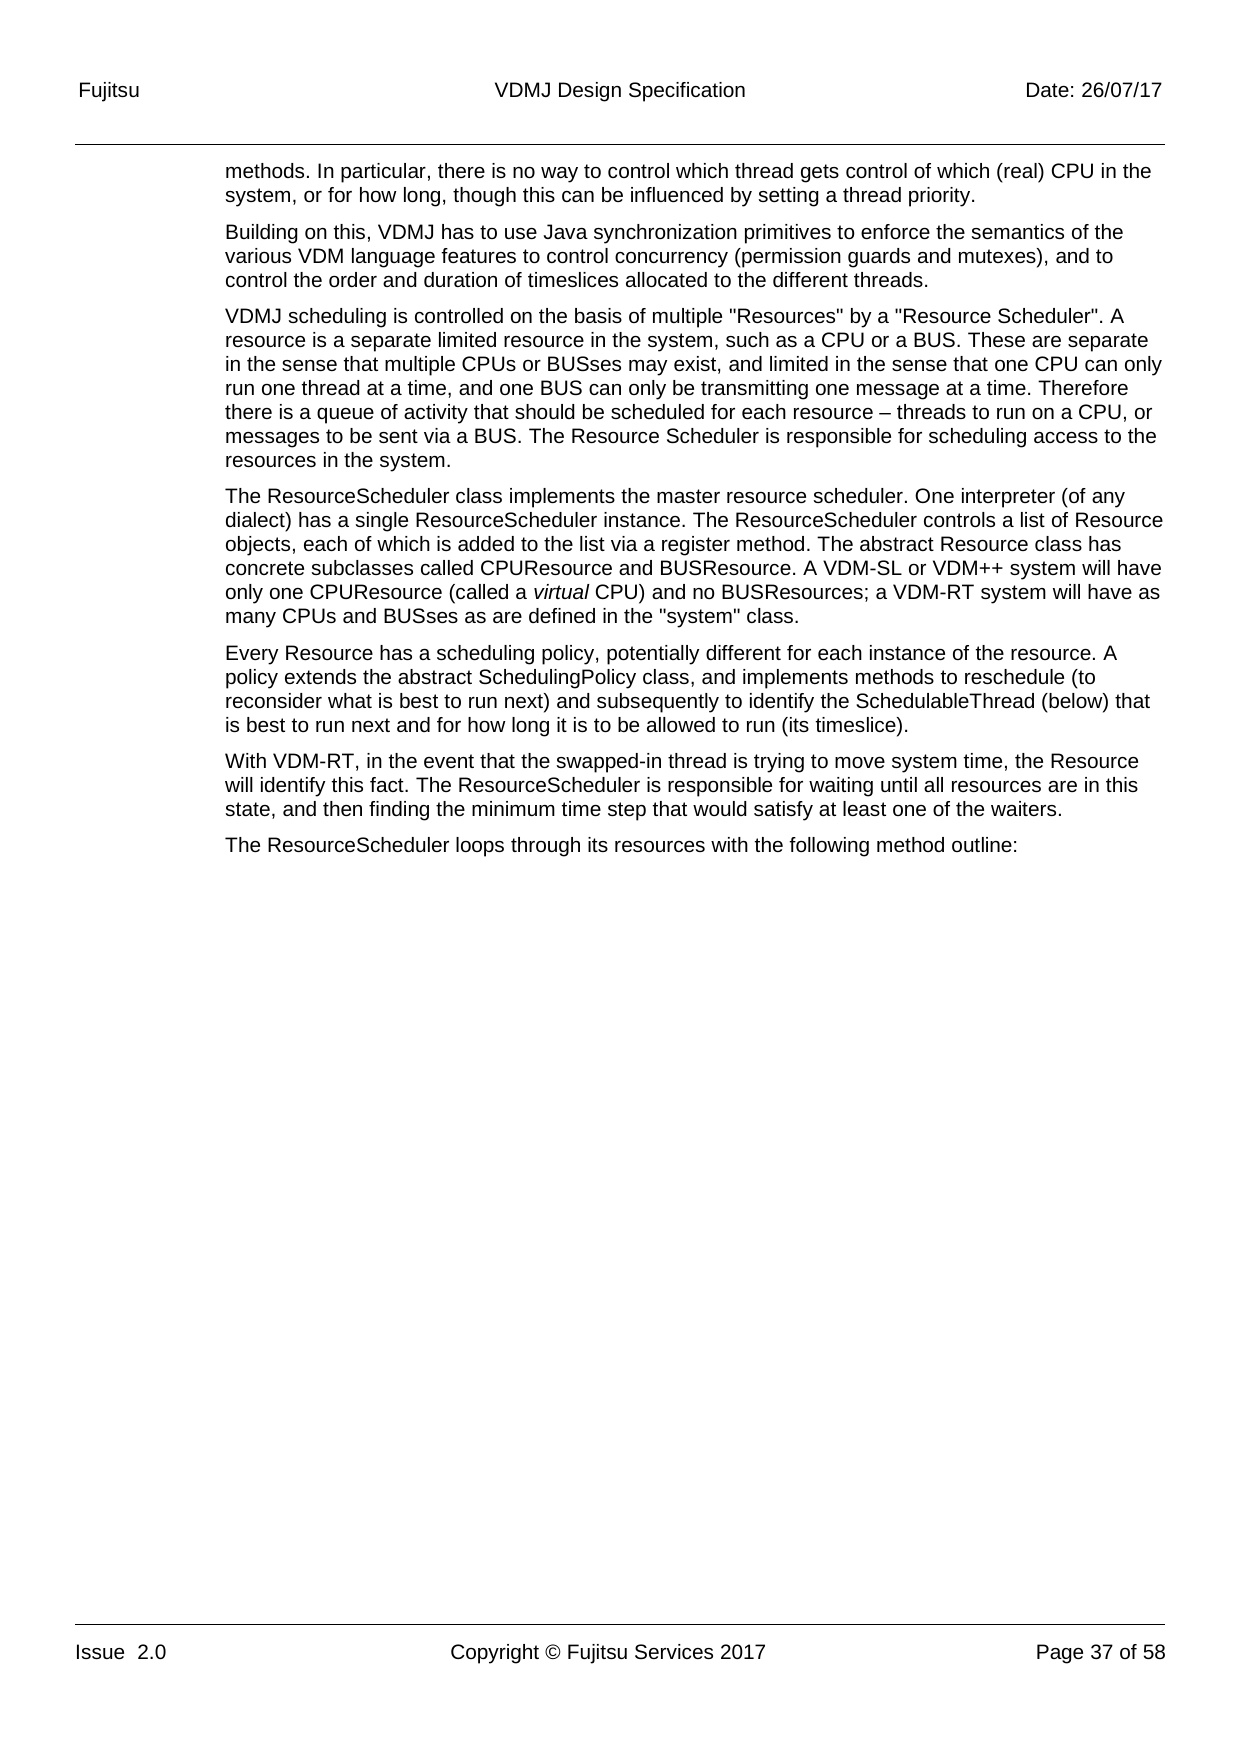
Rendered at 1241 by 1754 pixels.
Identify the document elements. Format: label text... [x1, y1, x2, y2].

text The ResourceScheduler class implements the master resource scheduler. One interpreter (of any dialect) has a single ResourceScheduler instance. The ResourceScheduler controls a list of Resource objects, each of which is added to the list via a register method. The abstract Resource class has concrete subclasses called CPUResource and BUSResource. A VDM-SL or VDM++ system will have only one CPUResource (called a virtual CPU) and no BUSResources; a VDM-RT system will have as many CPUs and BUSses as are defined in the "system" class. [225, 485, 1165, 628]
text VDMJ scheduling is controlled on the basis of multiple "Resources" by a "Resource Scheduler". A resource is a separate limited resource in the system, such as a CPU or a BUS. These are separate in the sense that multiple CPUs or BUSses may exist, and limited in the sense that one CPU can only run one thread at a time, and one BUS can only be transmitting one message at a time. Therefore there is a queue of activity that should be scheduled for each resource – threads to run on a CPU, or messages to be sent via a BUS. The Resource Scheduler is responsible for scheduling access to the resources in the system. [225, 304, 1165, 472]
text Every Resource has a scheduling policy, potentially different for each instance of the resource. A policy extends the abstract SchedulingPolicy class, and implements methods to reschedule (to reconsider what is best to run next) and subsequently to identify the SchedulableThread (below) that is best to run next and for how long it is to be allowed to run (its timeslice). [225, 641, 1165, 737]
text With VDM-RT, in the event that the swapped-in thread is trying to move system time, the Resource will identify this fact. The ResourceScheduler is responsible for waiting until all resources are in this state, and then finding the minimum time step that would satisfy at least one of the waiters. [225, 749, 1165, 821]
text Building on this, VDMJ has to use Java synchronization primitives to enforce the semantics of the various VDM language features to control concurrency (permission guards and mutexes), and to control the order and duration of timeslices allocated to the different threads. [225, 220, 1165, 292]
text The ResourceScheduler loops through its resources with the following method outline: [225, 834, 1165, 858]
text methods. In particular, there is no way to control which thread gets control of which (real) CPU in the system, or for how long, though this can be influenced by setting a thread priority. [225, 160, 1165, 208]
